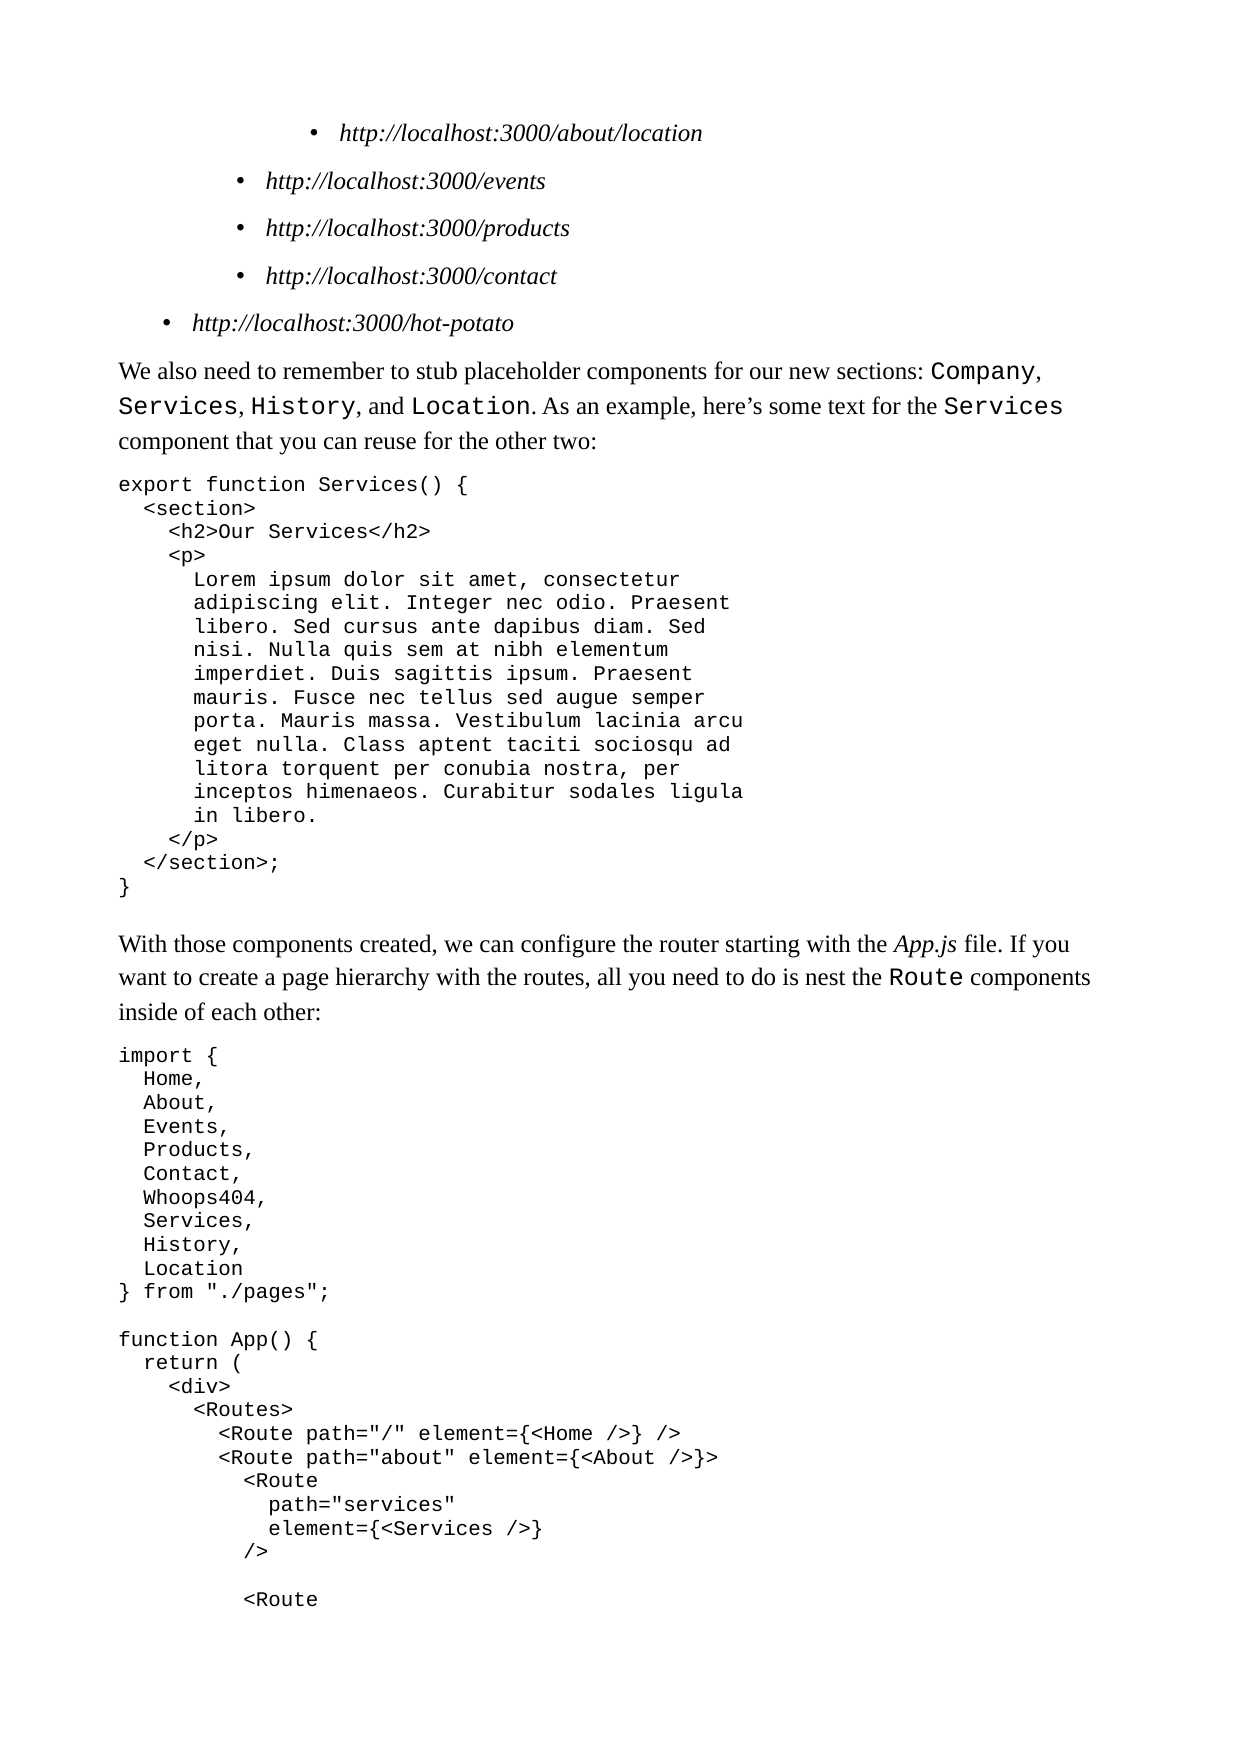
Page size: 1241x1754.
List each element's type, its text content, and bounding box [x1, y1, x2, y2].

text in libero. [118, 805, 1122, 829]
text <Routes> [118, 1399, 1122, 1423]
text element={<Services />} [118, 1518, 1122, 1541]
text import { [118, 1045, 1122, 1068]
text Events, [118, 1116, 1122, 1139]
text Services, [118, 1210, 1122, 1234]
text <Route [118, 1589, 1122, 1612]
text Whoops404, [118, 1187, 1122, 1210]
text porta. Mauris massa. Vestibulum lacinia arcu [118, 710, 1122, 734]
text Home, [118, 1068, 1122, 1092]
text <div> [118, 1376, 1122, 1399]
text Lorem ipsum dolor sit amet, consectetur [118, 568, 1122, 592]
text <h2>Our Services</h2> [118, 521, 1122, 545]
list http://localhost:3000/products [236, 213, 1122, 242]
text </p> [118, 829, 1122, 852]
text return ( [118, 1352, 1122, 1376]
text <Route [118, 1470, 1122, 1494]
text libero. Sed cursus ante dapibus diam. Sed [118, 616, 1122, 639]
text imperdiet. Duis sagittis ipsum. Praesent [118, 663, 1122, 687]
text History, [118, 1234, 1122, 1258]
list http://localhost:3000/events [236, 166, 1122, 194]
text /> [118, 1541, 1122, 1565]
text <p> [118, 545, 1122, 568]
text inceptos himenaeos. Curabitur sodales ligula [118, 781, 1122, 805]
text export function Services() { [118, 474, 1122, 498]
text With those components created, we can configure the router starting with the App.js file. If you want to create a page hierarchy with the routes, all you need to do is nest the Route components inside of each other: [118, 929, 1122, 1026]
text Location [118, 1258, 1122, 1281]
list http://localhost:3000/hot-potato [162, 308, 1122, 337]
text Products, [118, 1139, 1122, 1163]
text <Route path="about" element={<About />}> [118, 1447, 1122, 1470]
text eget nulla. Class aptent taciti sociosqu ad [118, 734, 1122, 758]
text <section> [118, 498, 1122, 521]
list http://localhost:3000/contact [236, 261, 1122, 290]
text We also need to remember to stub placeholder components for our new sections: Company, Services, History, and Location. As an example, here’s some text for the Services component that you can reuse for the other two: [118, 356, 1122, 455]
text litora torquent per conubia nostra, per [118, 758, 1122, 781]
text <Route path="/" element={<Home />} /> [118, 1423, 1122, 1447]
text path="services" [118, 1494, 1122, 1518]
text adipiscing elit. Integer nec odio. Praesent [118, 592, 1122, 616]
text function App() { [118, 1328, 1122, 1352]
text } [118, 876, 1122, 899]
text } from "./pages"; [118, 1281, 1122, 1305]
text About, [118, 1092, 1122, 1116]
text Contact, [118, 1163, 1122, 1187]
text </section>; [118, 852, 1122, 876]
text nisi. Nulla quis sem at nibh elementum [118, 639, 1122, 663]
text mauris. Fusce nec tellus sed augue semper [118, 687, 1122, 710]
list http://localhost:3000/about/location [309, 118, 1122, 147]
